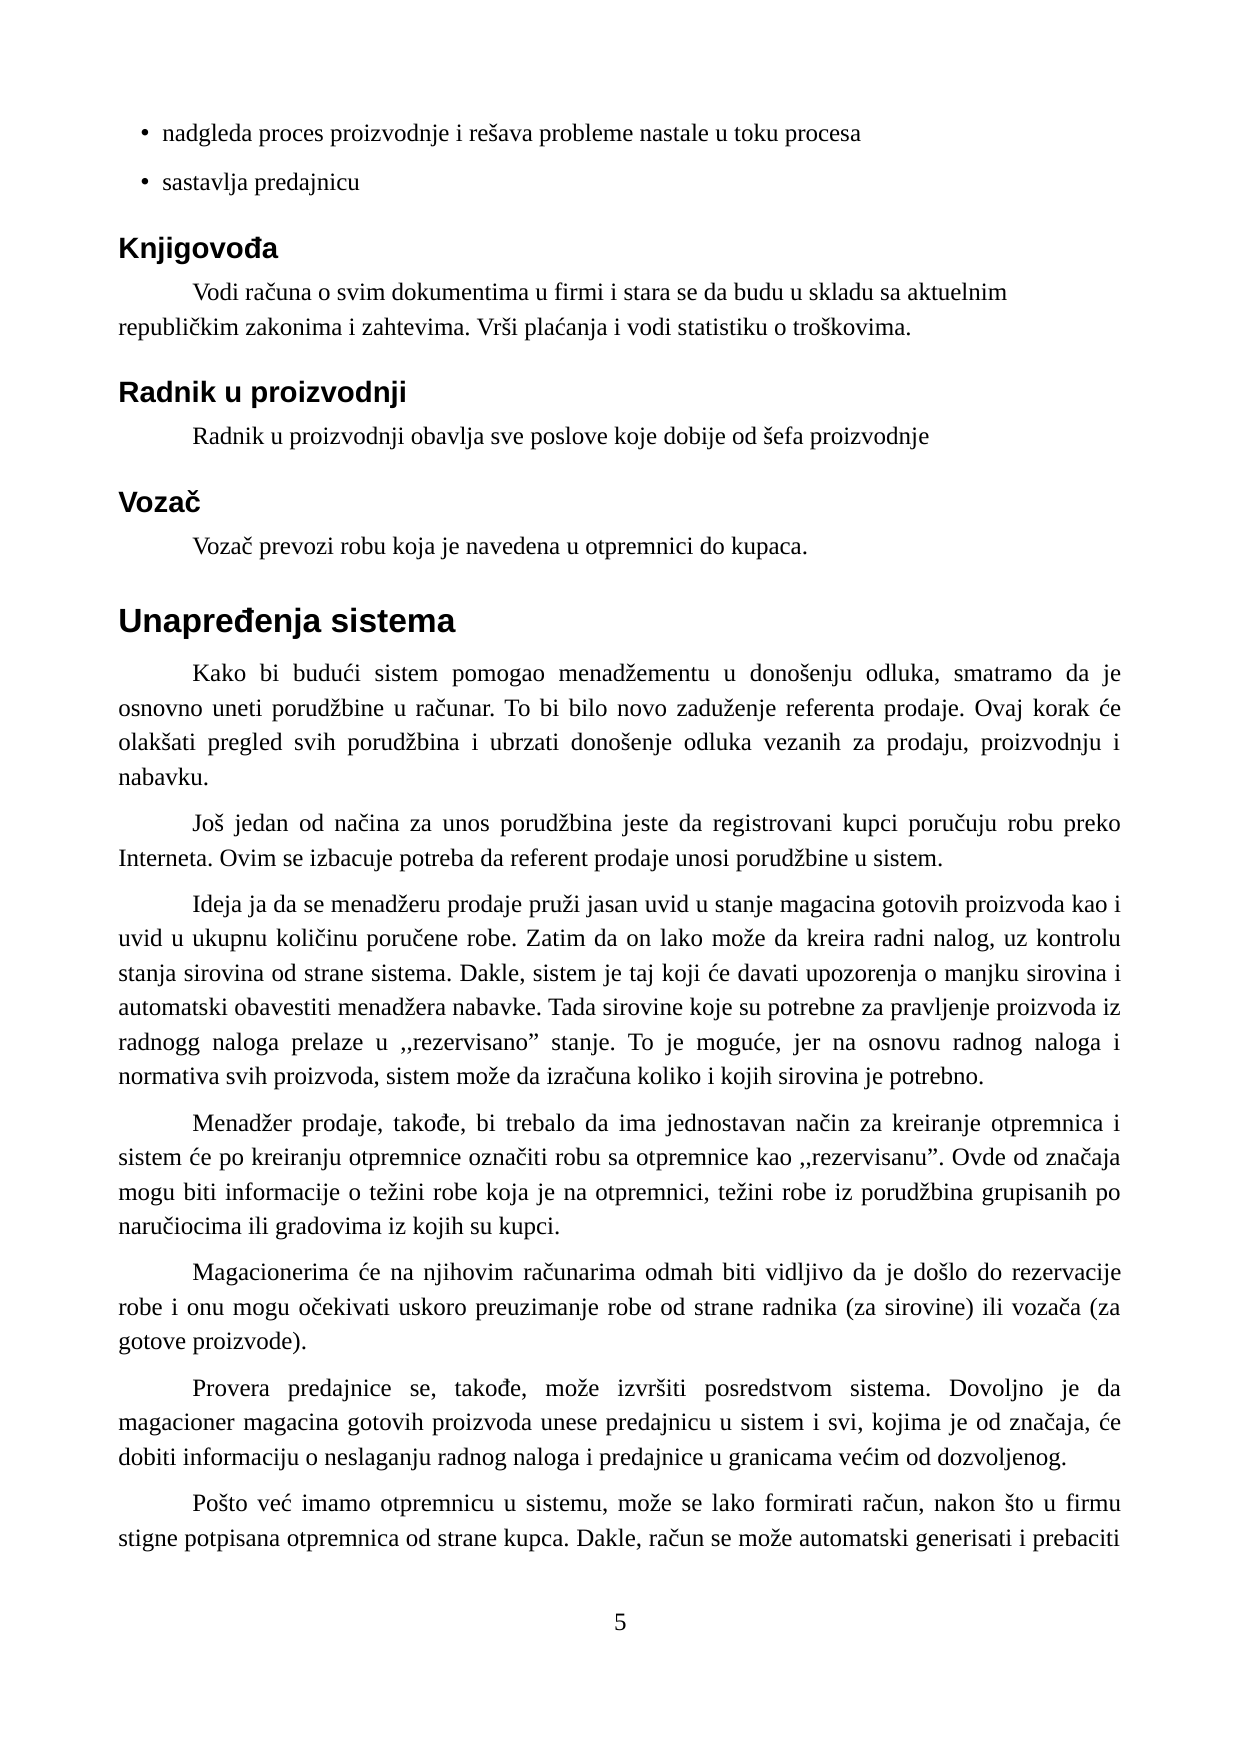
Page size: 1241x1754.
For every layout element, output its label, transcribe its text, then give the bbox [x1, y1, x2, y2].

text Magacionerima će na njihovim računarima odmah biti vidljivo da je došlo do rezervacije robe i onu mogu očekivati uskoro preuzimanje robe od strane radnika (za sirovine) ili vozača (za gotove proizvode). [118, 1257, 1122, 1355]
list sastavlja predajnicu [141, 167, 1122, 196]
text Vozač prevozi robu koja je navedena u otpremnici do kupaca. [118, 531, 1122, 560]
list nadgleda proces proizvodnje i rešava probleme nastale u toku procesa [141, 118, 1122, 147]
text Pošto već imamo otpremnicu u sistemu, može se lako formirati račun, nakon što u firmu stigne potpisana otpremnica od strane kupca. Dakle, račun se može automatski generisati i prebaciti [118, 1488, 1122, 1551]
subtitle Vozač [118, 485, 1122, 519]
text Vodi računa o svim dokumentima u firmi i stara se da budu u skladu sa aktuelnim republičkim zakonima i zahtevima. Vrši plaćanja i vodi statistiku o troškovima. [118, 277, 1122, 340]
text Ideja ja da se menadžeru prodaje pruži jasan uvid u stanje magacina gotovih proizvoda kao i uvid u ukupnu količinu poručene robe. Zatim da on lako može da kreira radni nalog, uz kontrolu stanja sirovina od strane sistema. Dakle, sistem je taj koji će davati upozorenja o manjku sirovina i automatski obavestiti menadžera nabavke. Tada sirovine koje su potrebne za pravljenje proizvoda iz radnogg naloga prelaze u ,,rezervisano” stanje. To je moguće, jer na osnovu radnog naloga i normativa svih proizvoda, sistem može da izračuna koliko i kojih sirovina je potrebno. [118, 889, 1122, 1090]
text Još jedan od načina za unos porudžbina jeste da registrovani kupci poručuju robu preko Interneta. Ovim se izbacuje potreba da referent prodaje unosi porudžbine u sistem. [118, 808, 1122, 871]
text Provera predajnice se, takođe, može izvršiti posredstvom sistema. Dovoljno je da magacioner magacina gotovih proizvoda unese predajnicu u sistem i svi, kojima je od značaja, će dobiti informaciju o neslaganju radnog naloga i predajnice u granicama većim od dozvoljenog. [118, 1373, 1122, 1471]
text Kako bi budući sistem pomogao menadžementu u donošenju odluka, smatramo da je osnovno uneti porudžbine u računar. To bi bilo novo zaduženje referenta prodaje. Ovaj korak će olakšati pregled svih porudžbina i ubrzati donošenje odluka vezanih za prodaju, proizvodnju i nabavku. [118, 658, 1122, 791]
text Radnik u proizvodnji obavlja sve poslove koje dobije od šefa proizvodnje [118, 421, 1122, 450]
subtitle Radnik u proizvodnji [118, 375, 1122, 409]
subtitle Knjigovođa [118, 231, 1122, 264]
text Menadžer prodaje, takođe, bi trebalo da ima jednostavan način za kreiranje otpremnica i sistem će po kreiranju otpremnice označiti robu sa otpremnice kao ,,rezervisanu”. Ovde od značaja mogu biti informacije o težini robe koja je na otpremnici, težini robe iz porudžbina grupisanih po naručiocima ili gradovima iz kojih su kupci. [118, 1108, 1122, 1240]
subtitle Unapređenja sistema [118, 601, 1122, 640]
